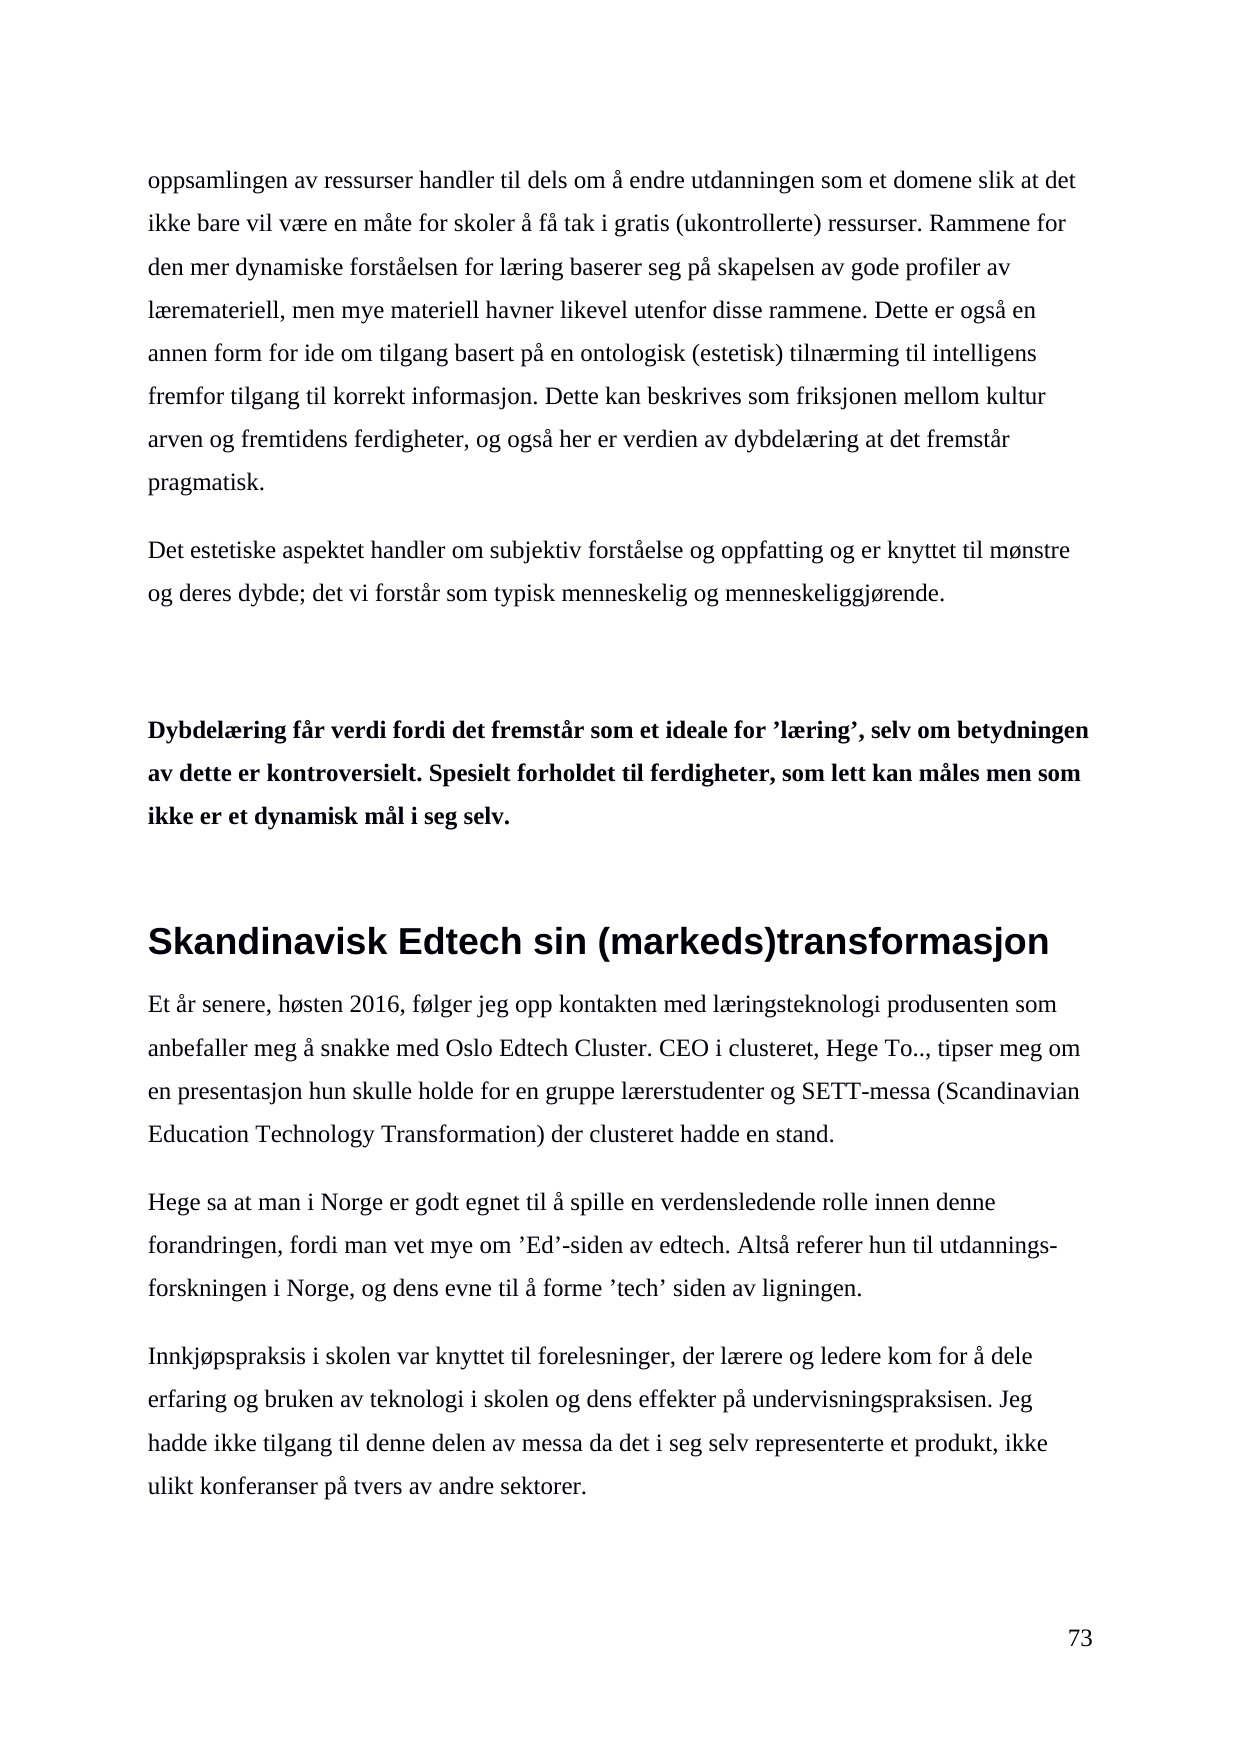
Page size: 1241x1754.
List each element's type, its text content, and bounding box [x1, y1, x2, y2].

text Dybdelæring får verdi fordi det fremstår som et ideale for ’læring’, selv om betydningen av dette er kontroversielt. Spesielt forholdet til ferdigheter, som lett kan måles men som ikke er et dynamisk mål i seg selv. [148, 715, 1092, 830]
text Det estetiske aspektet handler om subjektiv forståelse og oppfatting og er knyttet til mønstre og deres dybde; det vi forstår som typisk menneskelig og menneskeliggjørende. [148, 535, 1092, 607]
text Et år senere, høsten 2016, følger jeg opp kontakten med læringsteknologi produsenten som anbefaller meg å snakke med Oslo Edtech Cluster. CEO i clusteret, Hege To.., tipser meg om en presentasjon hun skulle holde for en gruppe lærerstudenter og SETT-messa (Scandinavian Education Technology Transformation) der clusteret hadde en stand. [148, 989, 1092, 1148]
subtitle Skandinavisk Edtech sin (markeds)transformasjon [148, 919, 1092, 962]
text Innkjøpspraksis i skolen var knyttet til forelesninger, der lærere og ledere kom for å dele erfaring og bruken av teknologi i skolen og dens effekter på undervisningspraksisen. Jeg hadde ikke tilgang til denne delen av messa da det i seg selv representerte et produkt, ikke ulikt konferanser på tvers av andre sektorer. [148, 1341, 1092, 1499]
text oppsamlingen av ressurser handler til dels om å endre utdanningen som et domene slik at det ikke bare vil være en måte for skoler å få tak i gratis (ukontrollerte) ressurser. Rammene for den mer dynamiske forståelsen for læring baserer seg på skapelsen av gode profiler av læremateriell, men mye materiell havner likevel utenfor disse rammene. Dette er også en annen form for ide om tilgang basert på en ontologisk (estetisk) tilnærming til intelligens fremfor tilgang til korrekt informasjon. Dette kan beskrives som friksjonen mellom kultur arven og fremtidens ferdigheter, og også her er verdien av dybdelæring at det fremstår pragmatisk. [148, 165, 1092, 496]
text Hege sa at man i Norge er godt egnet til å spille en verdensledende rolle innen denne forandringen, fordi man vet mye om ’Ed’-siden av edtech. Altså referer hun til utdannings-forskningen i Norge, og dens evne til å forme ’tech’ siden av ligningen. [148, 1187, 1092, 1302]
